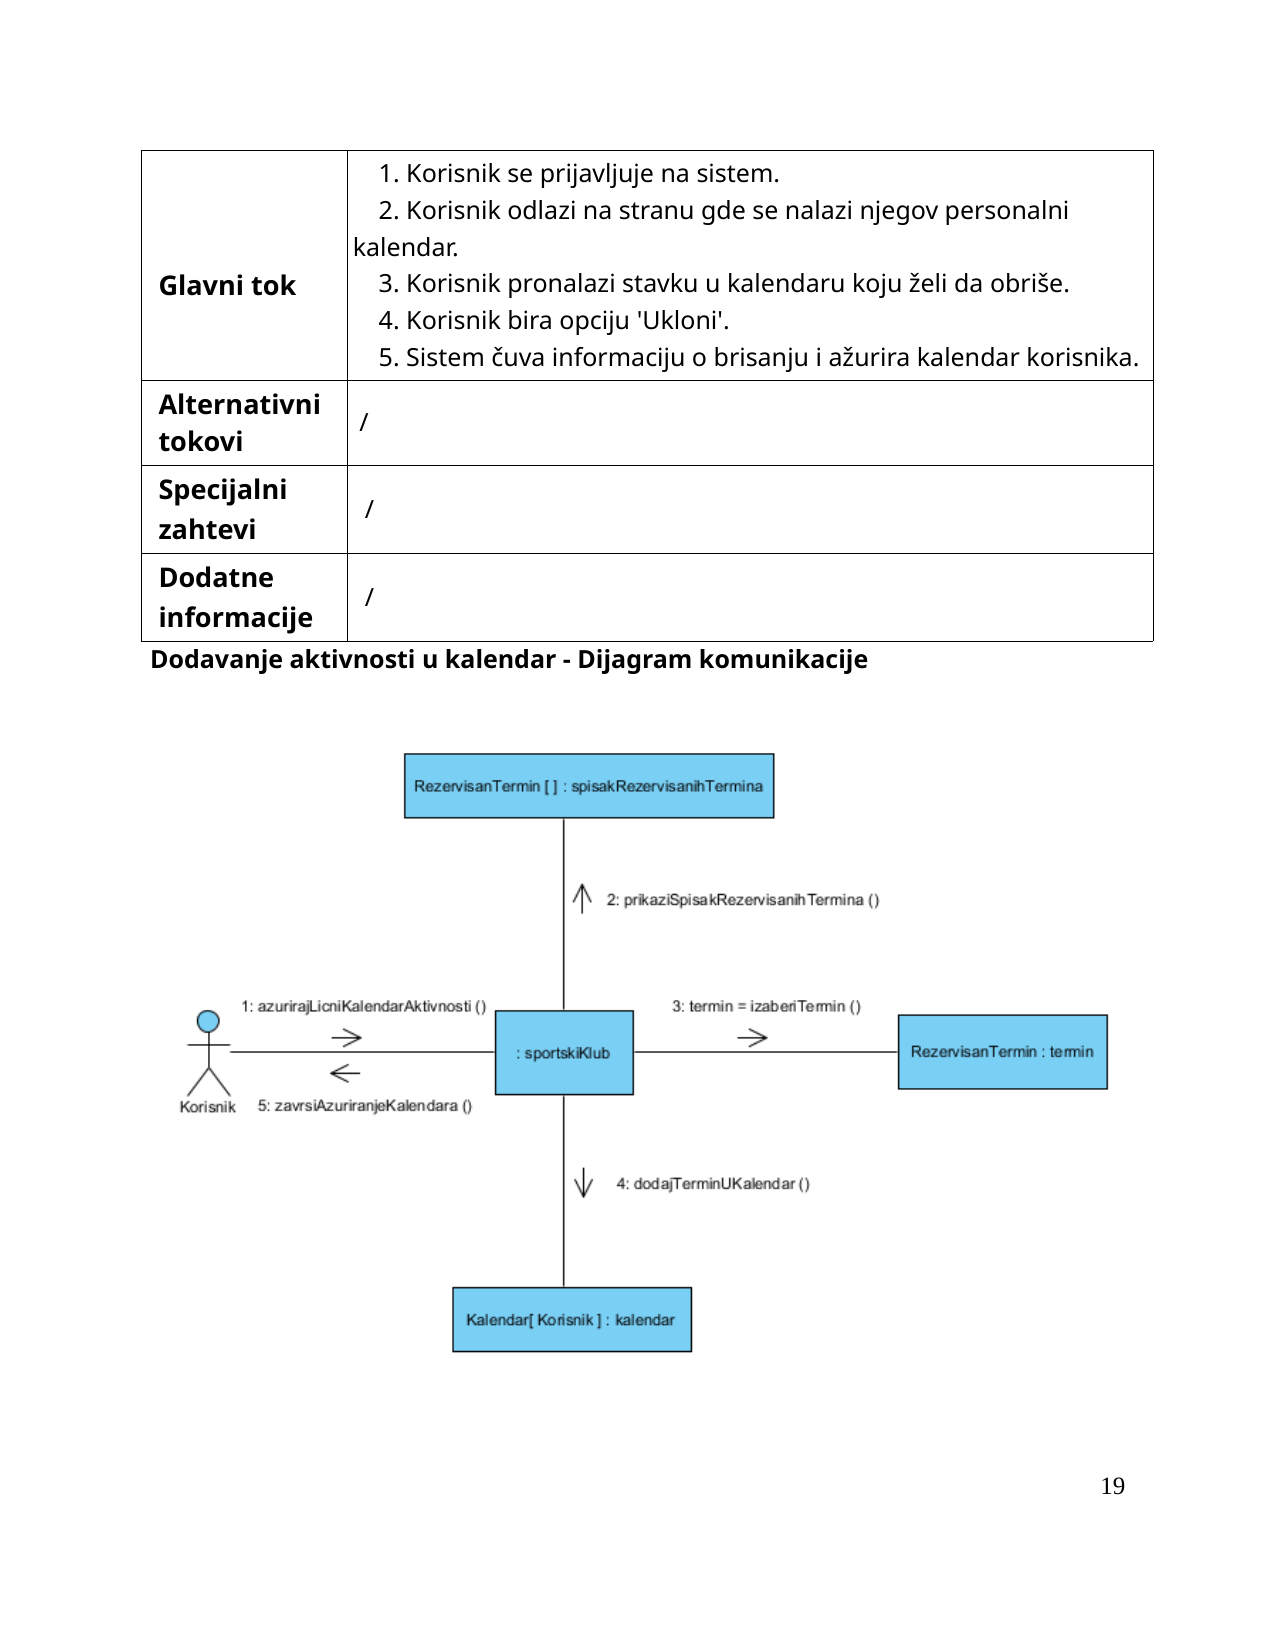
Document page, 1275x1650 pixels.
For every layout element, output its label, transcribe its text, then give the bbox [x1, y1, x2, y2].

table_cell Dodatne informacije [142, 554, 347, 641]
table_cell Alternativni tokovi [142, 381, 347, 465]
picture [146, 708, 1155, 1405]
table_cell / [348, 381, 1153, 465]
text Dodavanje aktivnosti u kalendar - Dijagram komunikacije [150, 642, 1125, 675]
table_cell / [348, 554, 1153, 641]
table_cell Specijalni zahtevi [142, 466, 347, 553]
table_cell Glavni tok [142, 151, 347, 379]
table_cell / [348, 466, 1153, 553]
table_cell 1. Korisnik se prijavljuje na sistem. 2. Korisnik odlazi na stranu gde se nalazi njegov personalni kalendar. 3. Korisnik pronalazi stavku u kalendaru koju želi da obriše. 4. Korisnik bira opciju 'Ukloni'. 5. Sistem čuva informaciju o brisanju i ažurira kalendar korisnika. [348, 151, 1153, 379]
